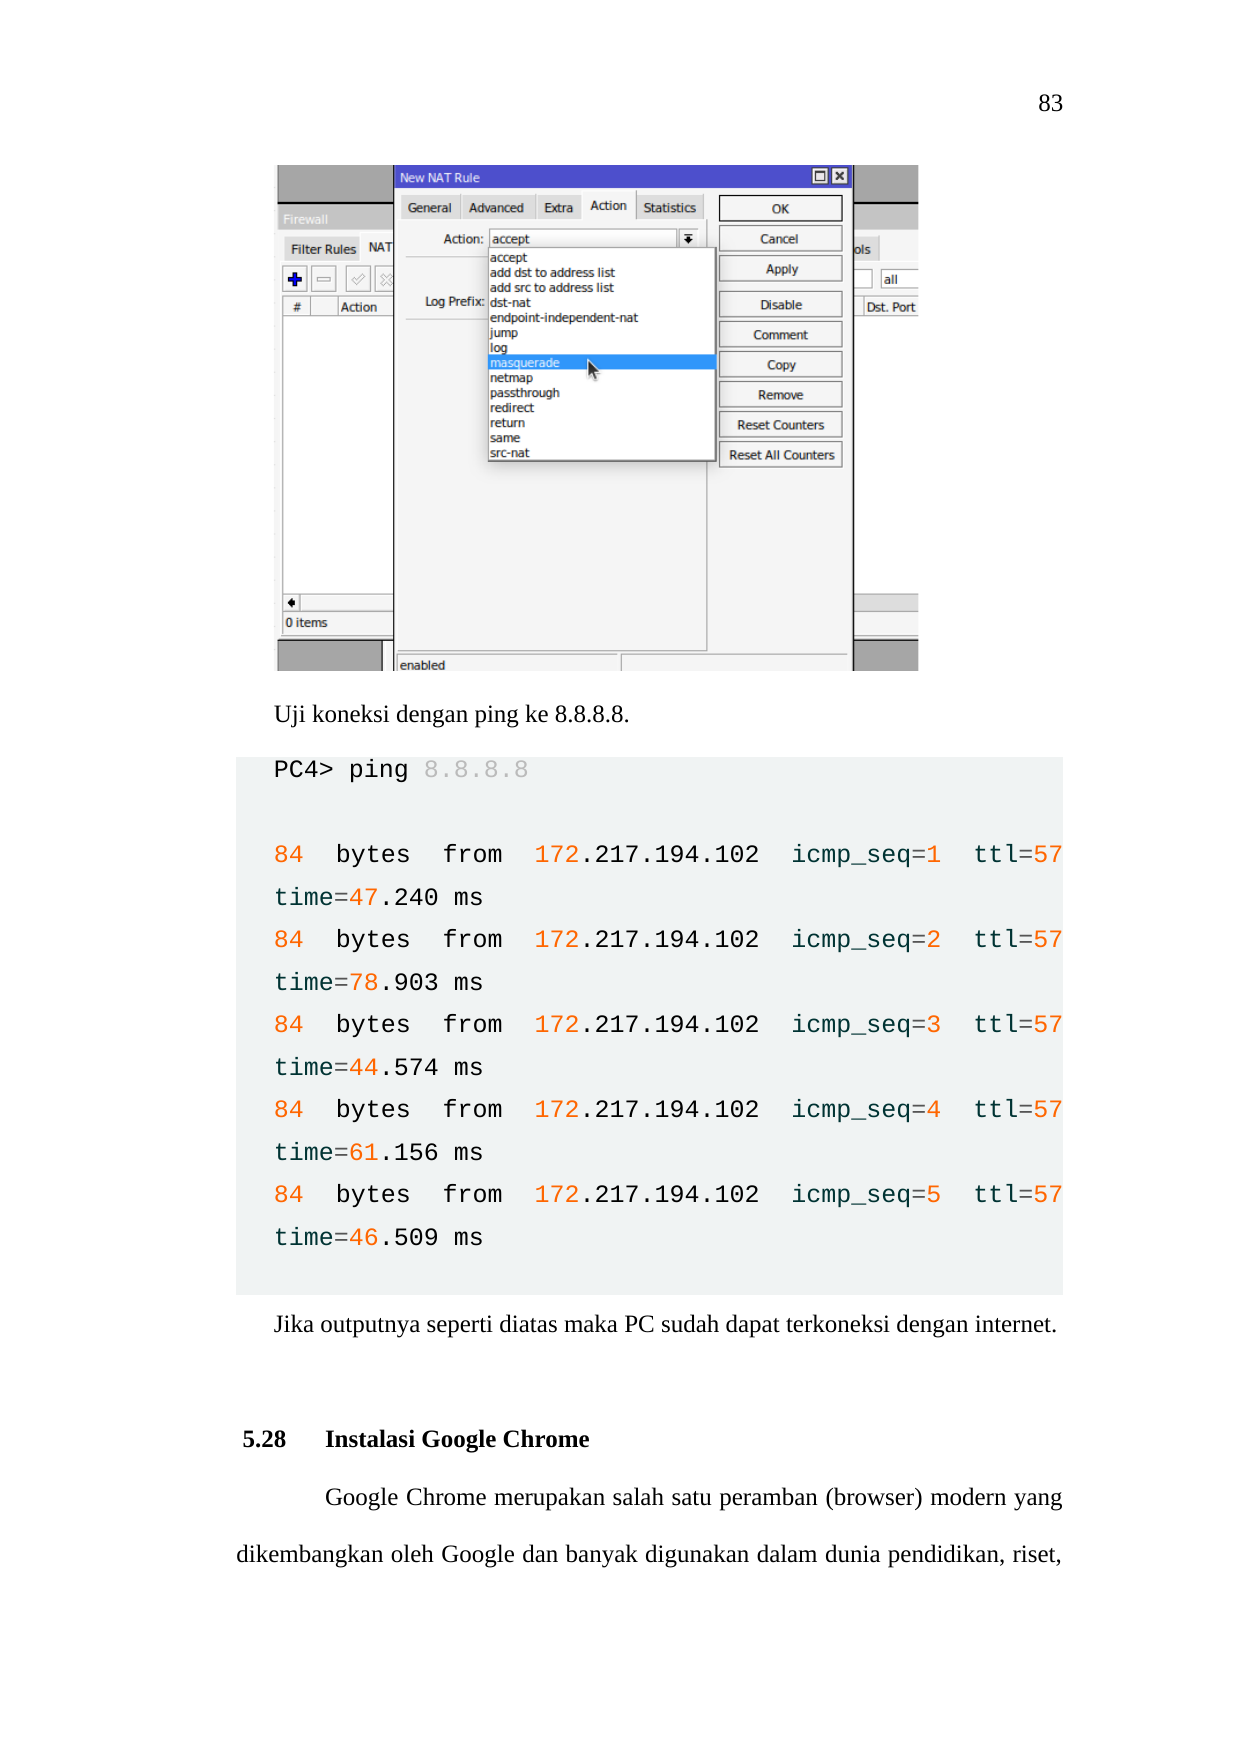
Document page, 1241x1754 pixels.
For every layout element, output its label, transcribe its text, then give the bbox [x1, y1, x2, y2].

list 84 bytes from 172.217.194.102 icmp_seq=5 ttl=57 time=46.509 ms [236, 1182, 1063, 1252]
list 84 bytes from 172.217.194.102 icmp_seq=3 ttl=57 time=44.574 ms [236, 1012, 1063, 1082]
list 84 bytes from 172.217.194.102 icmp_seq=2 ttl=57 time=78.903 ms [236, 927, 1063, 997]
text Google Chrome merupakan salah satu peramban (browser) modern yang dikembangkan oleh Google dan banyak digunakan dalam dunia pendidikan, riset, [236, 1482, 1063, 1568]
list Jika outputnya seperti diatas maka PC sudah dapat terkoneksi dengan internet. [236, 1309, 1063, 1338]
list 84 bytes from 172.217.194.102 icmp_seq=4 ttl=57 time=61.156 ms [236, 1097, 1063, 1167]
list 84 bytes from 172.217.194.102 icmp_seq=1 ttl=57 time=47.240 ms [236, 842, 1063, 912]
subtitle Instalasi Google Chrome [236, 1424, 1063, 1453]
list PC4> ping 8.8.8.8 [236, 757, 1063, 785]
picture [273, 165, 919, 671]
list Uji koneksi dengan ping ke 8.8.8.8. [236, 699, 1063, 728]
